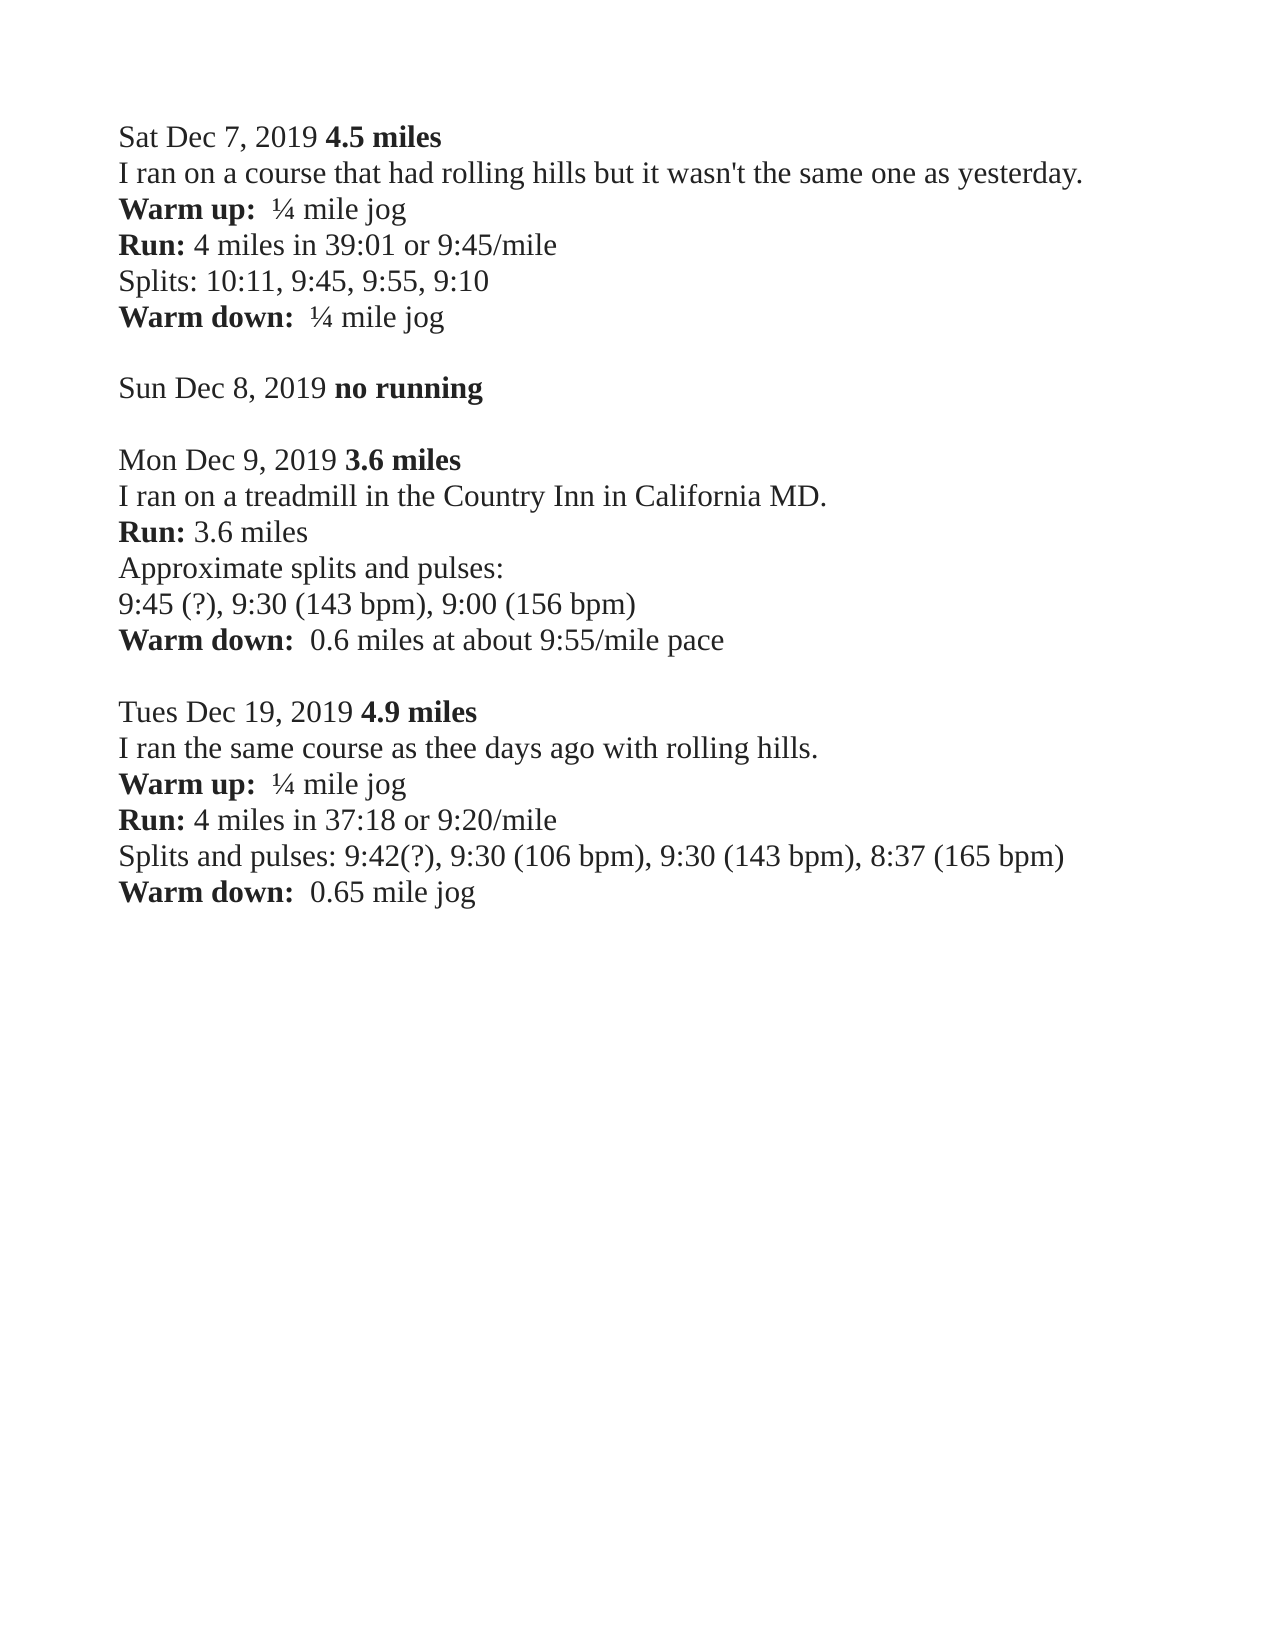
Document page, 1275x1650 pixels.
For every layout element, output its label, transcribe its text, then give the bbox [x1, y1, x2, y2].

text Warm down: ¼ mile jog [118, 298, 1161, 334]
text I ran on a treadmill in the Country Inn in California MD. [118, 477, 1161, 513]
text Approximate splits and pulses: [118, 549, 1161, 585]
text I ran the same course as thee days ago with rolling hills. [118, 729, 1161, 765]
text Run: 4 miles in 37:18 or 9:20/mile [118, 801, 1161, 837]
text I ran on a course that had rolling hills but it wasn't the same one as yesterday. [118, 154, 1161, 190]
text Warm down: 0.6 miles at about 9:55/mile pace [118, 621, 1161, 657]
text 9:45 (?), 9:30 (143 bpm), 9:00 (156 bpm) [118, 585, 1161, 621]
text Splits and pulses: 9:42(?), 9:30 (106 bpm), 9:30 (143 bpm), 8:37 (165 bpm) [118, 837, 1161, 873]
text Warm down: 0.65 mile jog [118, 873, 1161, 909]
text Mon Dec 9, 2019 3.6 miles [118, 442, 1161, 477]
text Run: 4 miles in 39:01 or 9:45/mile [118, 226, 1161, 262]
text Run: 3.6 miles [118, 513, 1161, 549]
text Warm up: ¼ mile jog [118, 765, 1161, 801]
text Splits: 10:11, 9:45, 9:55, 9:10 [118, 262, 1161, 298]
text Sat Dec 7, 2019 4.5 miles [118, 118, 1161, 154]
text Warm up: ¼ mile jog [118, 190, 1161, 226]
text Tues Dec 19, 2019 4.9 miles [118, 693, 1161, 729]
text Sun Dec 8, 2019 no running [118, 370, 1161, 406]
